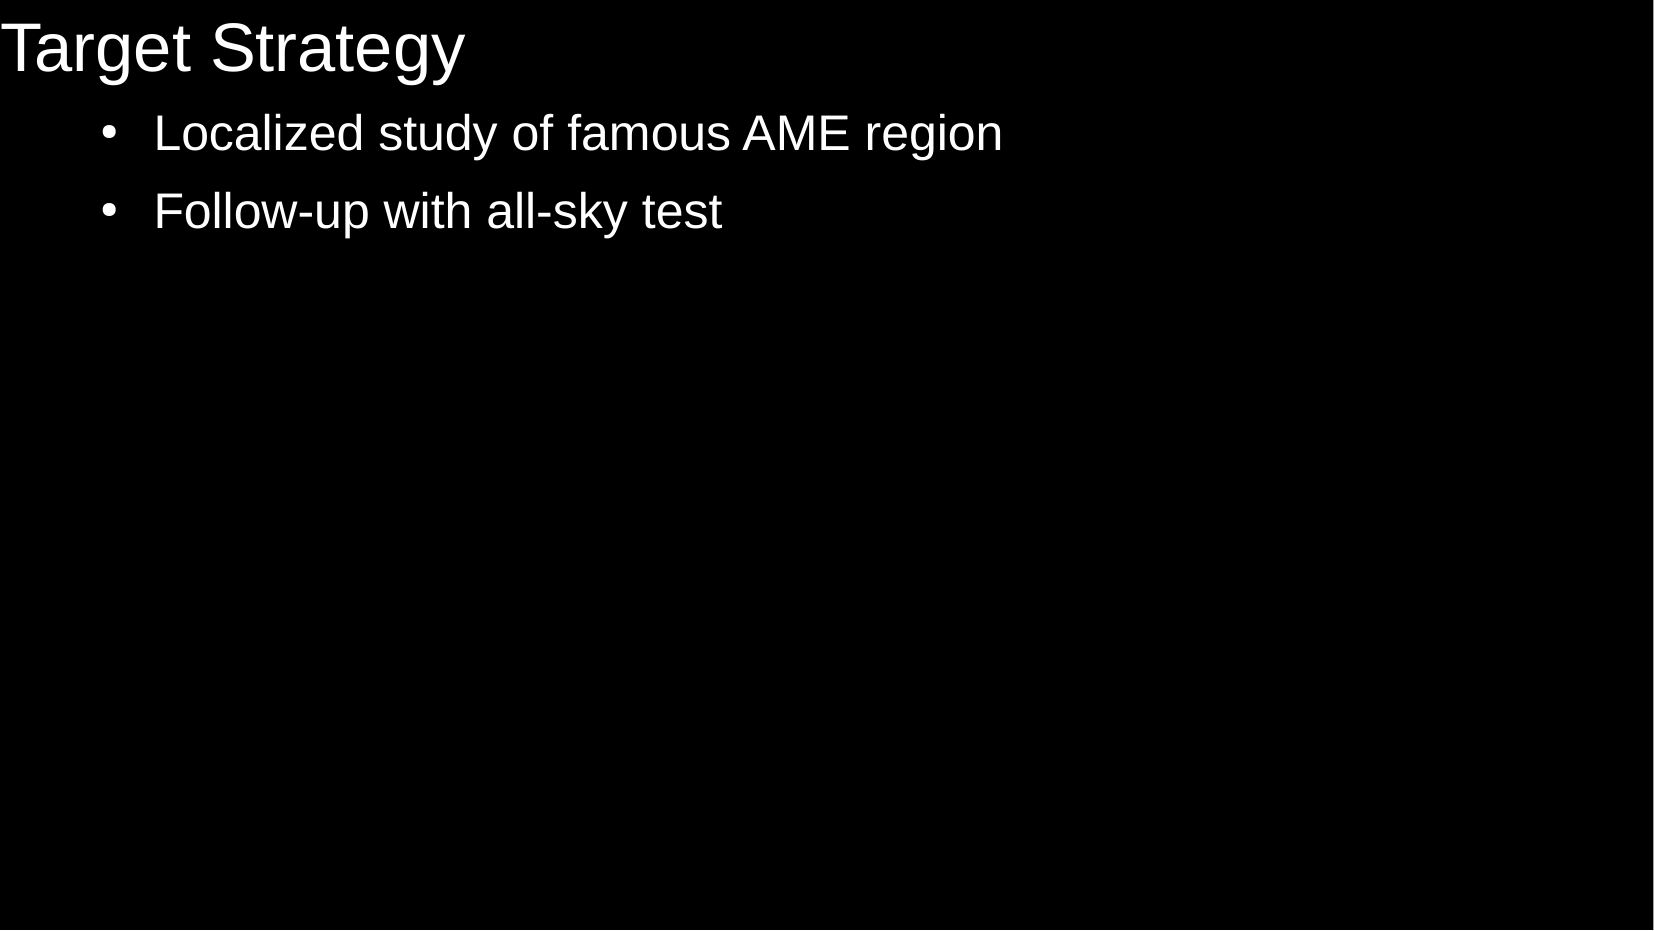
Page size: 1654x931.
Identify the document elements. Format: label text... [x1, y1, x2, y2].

title Target Strategy [0, 9, 1654, 106]
list Localized study of famous AME region Follow-up with all-sky test [82, 105, 1571, 645]
